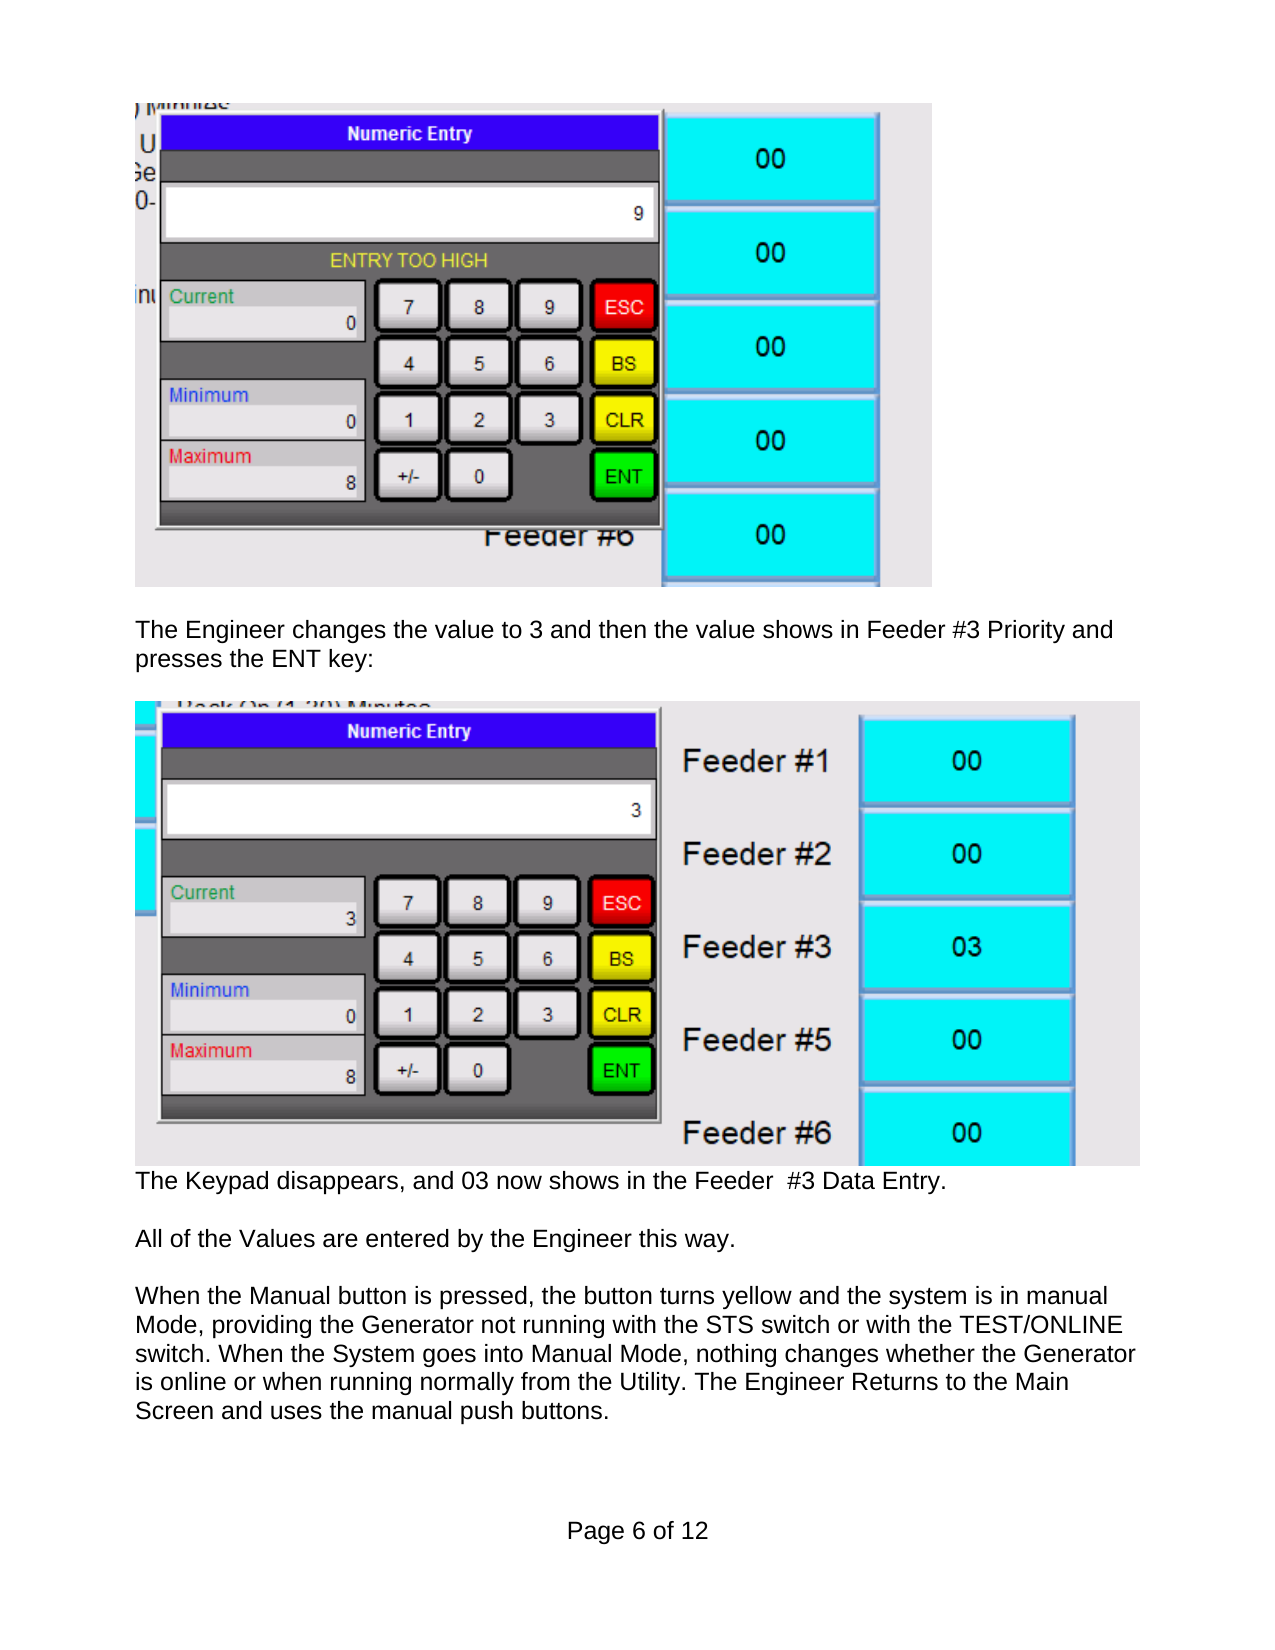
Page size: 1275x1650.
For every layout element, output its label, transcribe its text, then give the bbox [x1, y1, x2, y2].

text When the Manual button is pressed, the button turns yellow and the system is in manual Mode, providing the Generator not running with the STS switch or with the TEST/ONLINE switch. When the System goes into Manual Mode, nothing changes whether the Generator is online or when running normally from the Utility. The Engineer Returns to the Main Screen and uses the manual push buttons. [135, 1281, 1140, 1425]
text The Keypad disappears, and 03 now shows in the Feeder #3 Data Entry. [135, 1166, 1140, 1195]
picture [135, 103, 932, 587]
text All of the Values are entered by the Engineer this way. [135, 1223, 1140, 1252]
text The Engineer changes the value to 3 and then the value shows in Feeder #3 Priority and presses the ENT key: [135, 615, 1140, 673]
picture [135, 701, 1140, 1166]
